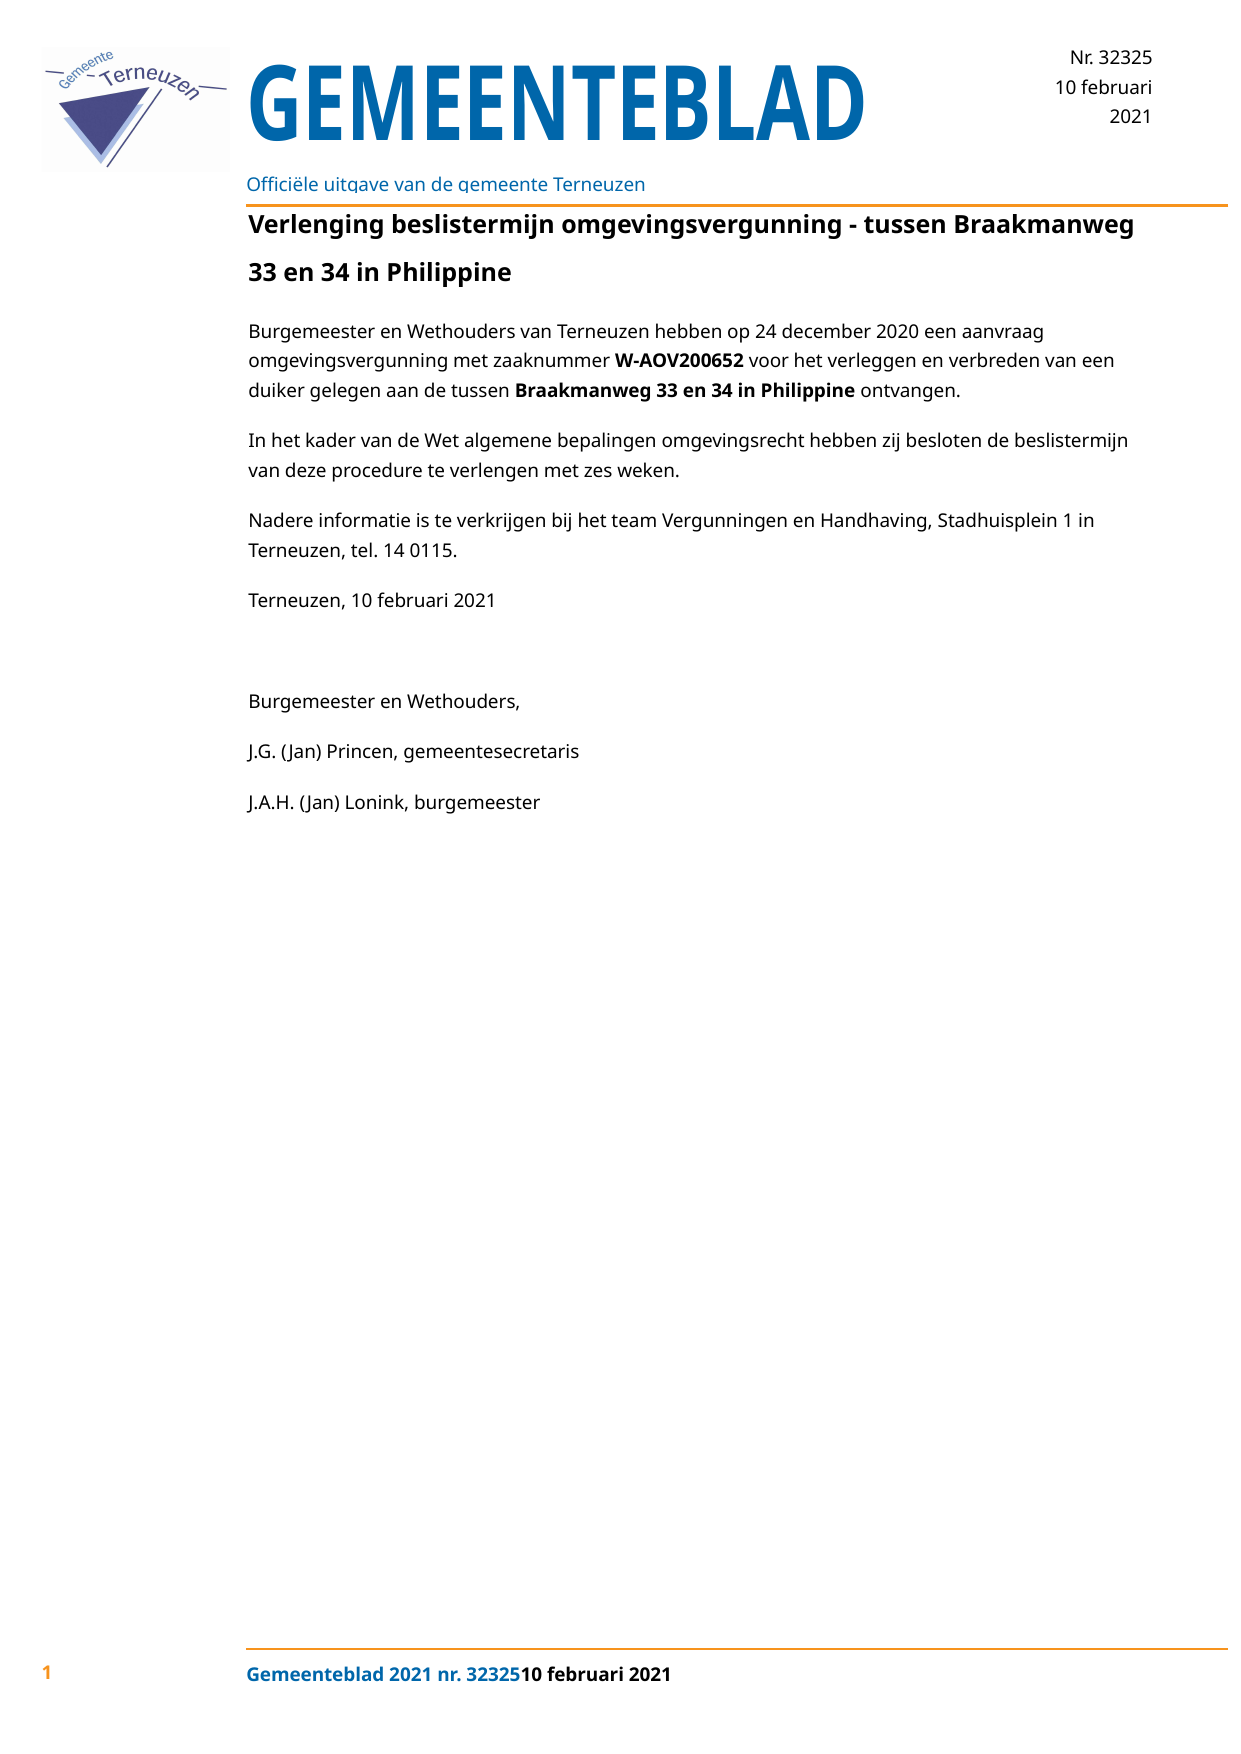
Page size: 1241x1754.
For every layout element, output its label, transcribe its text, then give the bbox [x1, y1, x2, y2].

text J.A.H. (Jan) Lonink, burgemeester [248, 789, 1152, 815]
text Nadere informatie is te verkrijgen bij het team Vergunningen en Handhaving, Stadhuisplein 1 in Terneuzen, tel. 14 0115. [248, 507, 1152, 563]
text Verlenging beslistermijn omgevingsvergunning - tussen Braakmanweg 33 en 34 in Philippine [248, 207, 1152, 288]
text J.G. (Jan) Princen, gemeentesecretaris [248, 739, 1152, 764]
text Burgemeester en Wethouders, [248, 688, 1152, 714]
picture [41, 47, 231, 172]
text Burgemeester en Wethouders van Terneuzen hebben op 24 december 2020 een aanvraag omgevingsvergunning met zaaknummer W-AOV200652 voor het verleggen en verbreden van een duiker gelegen aan de tussen Braakmanweg 33 en 34 in Philippine ontvangen. [248, 318, 1152, 403]
text In het kader van de Wet algemene bepalingen omgevingsrecht hebben zij besloten de beslistermijn van deze procedure te verlengen met zes weken. [248, 427, 1152, 483]
text Terneuzen, 10 februari 2021 [248, 587, 1152, 613]
